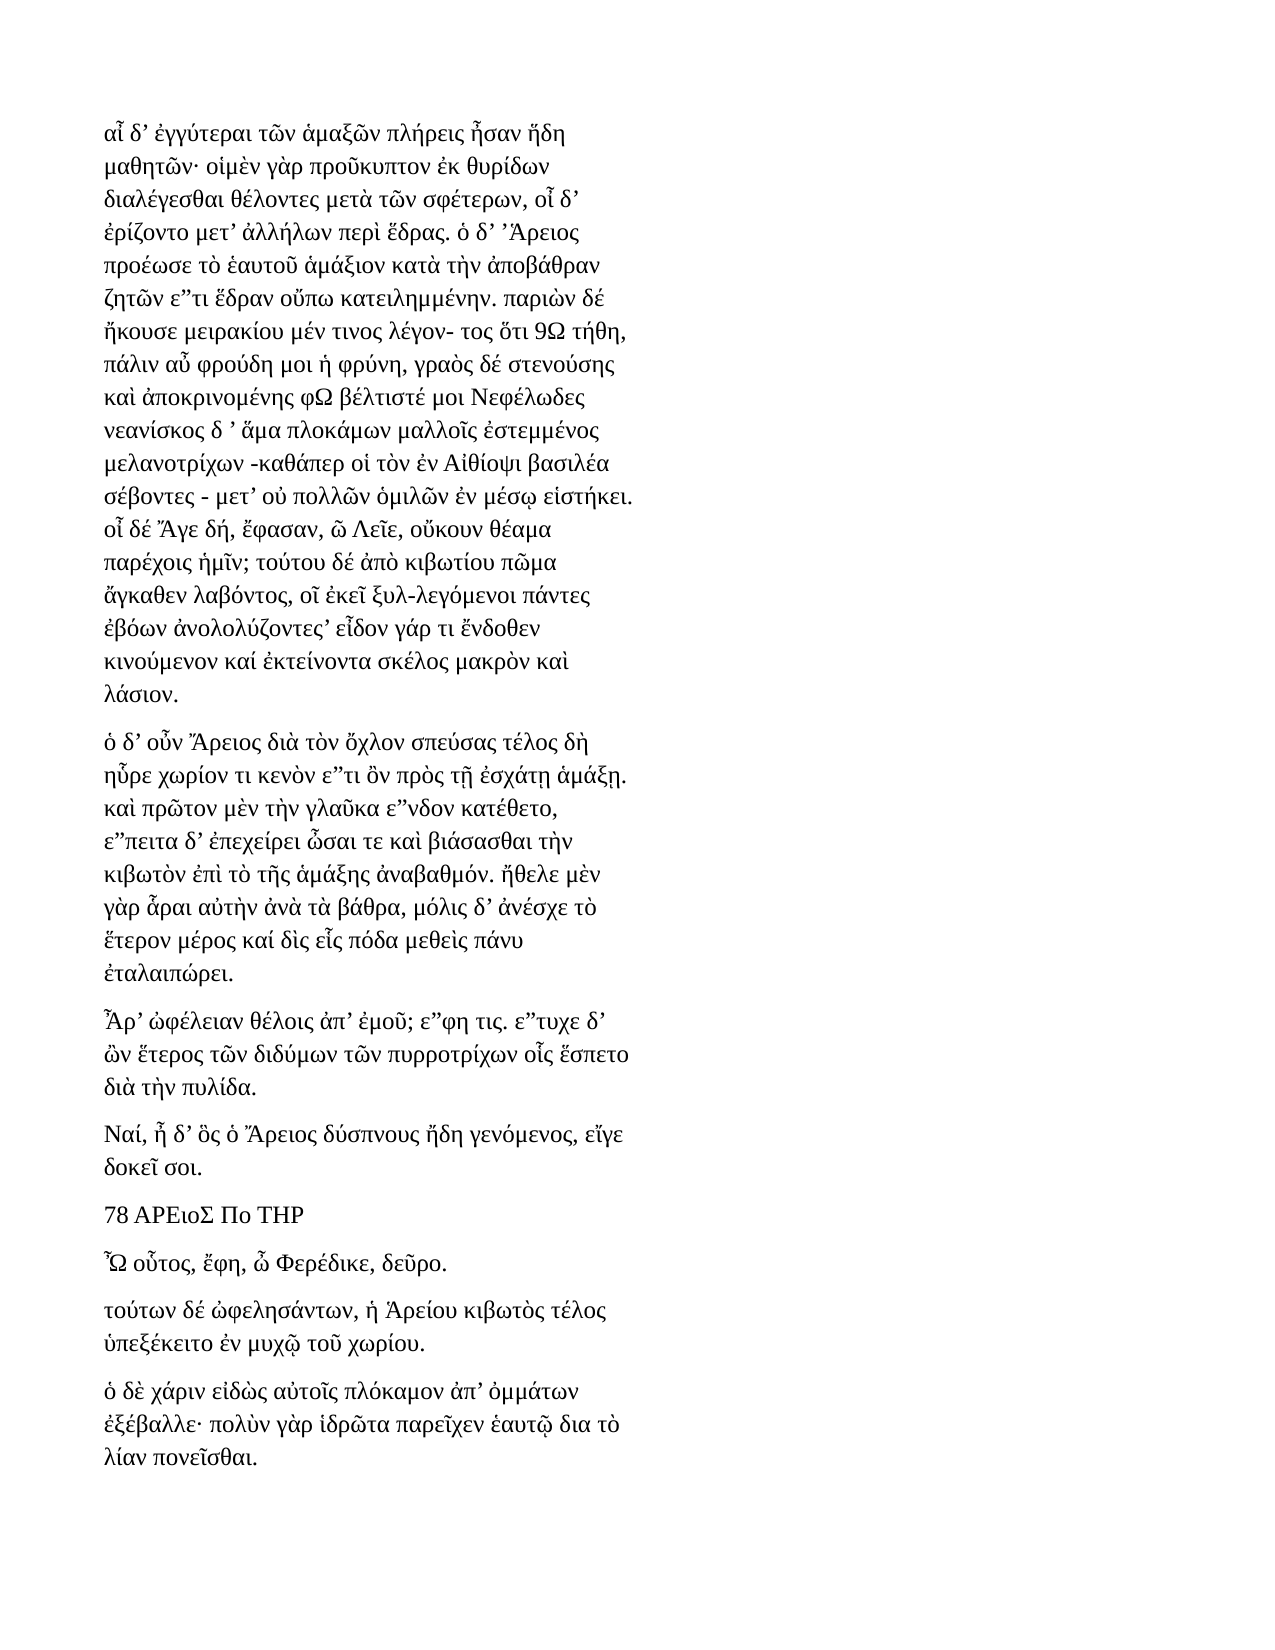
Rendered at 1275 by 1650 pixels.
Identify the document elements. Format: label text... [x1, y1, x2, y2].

table_cell [638, 1120, 1157, 1200]
table_cell [638, 1006, 1157, 1119]
table_cell [638, 1376, 1157, 1489]
table_cell ὁ δ’ οὖν Ἄρειος διὰ τὸν ὄχλον σπεύσας τέλος δὴ ηὗρε χωρίον τι κενὸν ε”τι ὂν πρὸς τῇ ἐσχάτῃ ἁμάξῃ. καὶ πρῶτον μὲν τὴν γλαῦκα ε”νδον κατέθετο, ε”πειτα δ’ ἐπεχείρει ὦσαι τε καὶ βιάσασθαι τὴν κιβωτὸν ἐπὶ τὸ τῆς ἁμάξης ἀναβαθμόν. ἤθελε μὲν γὰρ ἇραι αὐτὴν ἀνὰ τὰ βάθρα, μόλις δ’ ἀνέσχε τὸ ἕτερον μέρος καί δὶς εἷς πόδα μεθεὶς πάνυ ἐταλαιπώρει. [104, 727, 637, 1006]
table_cell Ὦ οὗτος, ἔφη, ὦ Φερέδικε, δεῦρο. [104, 1248, 637, 1295]
table_cell Ναί, ἦ δ’ ὃς ὁ Ἄρειος δύσπνους ἤδη γενόμενος, εἴγε δοκεῖ σοι. [104, 1120, 637, 1200]
table_cell 78 ΑΡΕιοΣ Πο ΤΗΡ [104, 1200, 637, 1248]
table_cell τούτων δέ ὠφελησάντων, ἡ Ἁρείου κιβωτὸς τέλος ὑπεξέκειτο ἐν μυχῷ τοῦ χωρίου. [104, 1295, 637, 1376]
table_cell ὁ δὲ χάριν εἰδὼς αὐτοῖς πλόκαμον ἀπ’ ὀμμάτων ἐξέβαλλε· πολὺν γὰρ ἱδρῶτα παρεῖχεν ἑαυτῷ δια τὸ λίαν πονεῖσθαι. [104, 1376, 637, 1489]
table_cell [638, 1200, 1157, 1248]
table_cell [638, 1295, 1157, 1376]
table_cell [638, 1248, 1157, 1295]
table_cell Ἆρ’ ὠφέλειαν θέλοις ἀπ’ ἐμοῦ; ε”φη τις. ε”τυχε δ’ ὢν ἕτερος τῶν διδύμων τῶν πυρροτρίχων οἷς ἕσπετο διὰ τὴν πυλίδα. [104, 1006, 637, 1119]
table_cell [638, 727, 1157, 1006]
table_cell αἶ δ’ ἐγγύτεραι τῶν ἁμαξῶν πλήρεις ἦσαν ἥδη μαθητῶν· οἱμὲν γὰρ προῦκυπτον ἐκ θυρίδων διαλέγεσθαι θέλοντες μετὰ τῶν σφέτερων, οἶ δ’ ἐρίζοντο μετ’ ἀλλήλων περὶ ἕδρας. ὁ δ’ ’Ἁρειος προέωσε τὸ ἑαυτοῦ ἁμάξιον κατὰ τὴν ἀποβάθραν ζητῶν ε”τι ἕδραν οὔπω κατειλημμένην. παριὼν δέ ἤκουσε μειρακίου μέν τινος λέγον- τος ὅτι 9Ω τήθη, πάλιν αὖ φρούδη μοι ἡ φρύνη, γραὸς δέ στενούσης καὶ ἀποκρινομένης φΩ βέλτιστέ μοι Νεφέλωδες νεανίσκος δ ’ ἅμα πλοκάμων μαλλοῖς ἐστεμμένος μελανοτρίχων -καθάπερ οἱ τὸν ἐν Αἰθίοψι βασιλέα σέβοντες - μετ’ οὐ πολλῶν ὁμιλῶν ἐν μέσῳ εἱστήκει. οἶ δέ Ἄγε δή, ἔφασαν, ῶ Λεῖε, οὔκουν θέαμα παρέχοις ἡμῖν; τούτου δέ ἀπὸ κιβωτίου πῶμα ἄγκαθεν λαβόντος, οῖ ἐκεῖ ξυλ-λεγόμενοι πάντες ἐβόων ἀνολολύζοντες’ εἶδον γάρ τι ἔνδοθεν κινούμενον καί ἐκτείνοντα σκέλος μακρὸν καὶ λάσιον. [104, 118, 637, 727]
table_cell [638, 118, 1157, 727]
